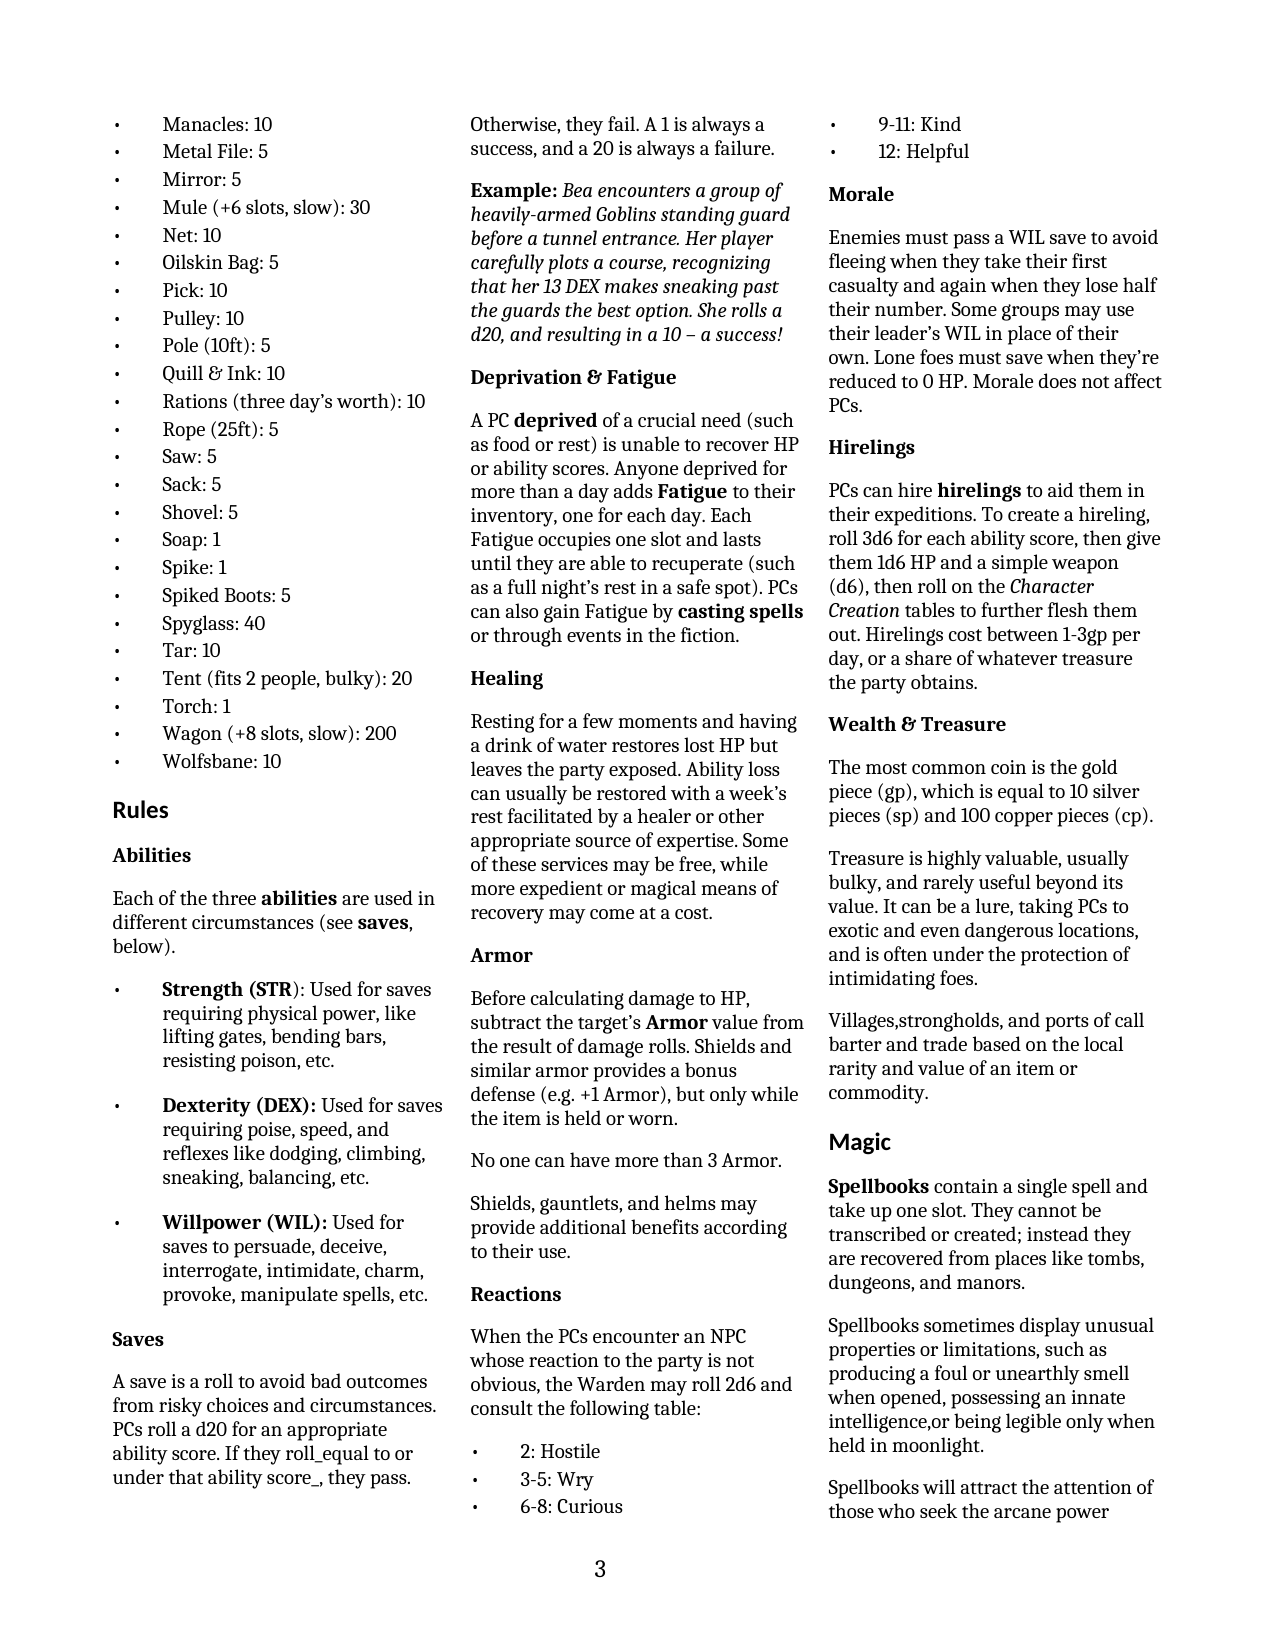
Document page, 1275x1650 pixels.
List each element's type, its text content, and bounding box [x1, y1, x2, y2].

text Resting for a few moments and having a drink of water restores lost HP but leaves the party exposed. Ability loss can usually be restored with a week’s rest facilitated by a healer or other appropriate source of expertise. Some of these services may be free, while more expedient or magical means of recovery may come at a cost. [470, 709, 804, 925]
list Pick: 10 [112, 279, 446, 303]
text Spellbooks will attract the attention of those who seek the arcane power [828, 1476, 1162, 1524]
text Wealth & Treasure [828, 713, 1162, 737]
text Saves [112, 1327, 446, 1351]
list Metal File: 5 [112, 140, 446, 164]
list Saw: 5 [112, 445, 446, 469]
list 12: Helpful [828, 140, 1162, 164]
list Sack: 5 [112, 473, 446, 497]
text Reactions [470, 1282, 804, 1306]
list Quill & Ink: 10 [112, 362, 446, 386]
list Spyglass: 40 [112, 611, 446, 635]
text A PC deprived of a crucial need (such as food or rest) is unable to recover HP or ability scores. Anyone deprived for more than a day adds Fatigue to their inventory, one for each day. Each Fatigue occupies one slot and lasts until they are able to recuperate (such as a full night’s rest in a safe spot). PCs can also gain Fatigue by casting spells or through events in the fiction. [470, 408, 804, 648]
list Spike: 1 [112, 556, 446, 580]
text Example: Bea encounters a group of heavily-armed Goblins standing guard before a tunnel entrance. Her player carefully plots a course, recognizing that her 13 DEX makes sneaking past the guards the best option. She rolls a d20, and resulting in a 10 – a success! [470, 179, 804, 347]
list Willpower (WIL): Used for saves to persuade, deceive, interrogate, intimidate, charm, provoke, manipulate spells, etc. [112, 1211, 446, 1306]
list 6-8: Curious [470, 1495, 804, 1519]
list Rations (three day’s worth): 10 [112, 389, 446, 413]
list Mule (+6 slots, slow): 30 [112, 196, 446, 219]
list 2: Hostile [470, 1439, 804, 1463]
text Abilities [112, 844, 446, 868]
text Otherwise, they fail. A 1 is always a success, and a 20 is always a failure. [470, 112, 804, 160]
list 9-11: Kind [828, 112, 1162, 136]
list Oilskin Bag: 5 [112, 251, 446, 275]
list Pulley: 10 [112, 306, 446, 330]
subtitle Rules [112, 794, 446, 825]
list Wagon (+8 slots, slow): 200 [112, 722, 446, 746]
list Wolfsbane: 10 [112, 750, 446, 774]
text Hirelings [828, 436, 1162, 460]
text Armor [470, 944, 804, 968]
text Spellbooks sometimes display unusual properties or limitations, such as producing a foul or unearthly smell when opened, possessing an innate intelligence,or being legible only when held in moonlight. [828, 1313, 1162, 1457]
list Manacles: 10 [112, 112, 446, 136]
text Before calculating damage to HP, subtract the target’s Armor value from the result of damage rolls. Shields and similar armor provides a bonus defense (e.g. +1 Armor), but only while the item is held or worn. [470, 986, 804, 1130]
text Villages,strongholds, and ports of call barter and trade based on the local rarity and value of an item or commodity. [828, 1009, 1162, 1105]
list Net: 10 [112, 223, 446, 247]
list Mirror: 5 [112, 168, 446, 192]
list Torch: 1 [112, 694, 446, 718]
list Soap: 1 [112, 528, 446, 552]
text The most common coin is the gold piece (gp), which is equal to 10 silver pieces (sp) and 100 copper pieces (cp). [828, 756, 1162, 828]
text Deprivation & Fatigue [470, 366, 804, 389]
text Treasure is highly valuable, usually bulky, and rarely useful beyond its value. It can be a lure, taking PCs to exotic and even dangerous locations, and is often under the protection of intimidating foes. [828, 846, 1162, 990]
text Each of the three abilities are used in different circumstances (see saves, below). [112, 887, 446, 958]
list Dexterity (DEX): Used for saves requiring poise, speed, and reflexes like dodging, climbing, sneaking, balancing, etc. [112, 1094, 446, 1190]
list Tar: 10 [112, 639, 446, 663]
text A save is a roll to avoid bad outcomes from risky choices and circumstances. PCs roll a d20 for an appropriate ability score. If they roll_equal to or under that ability score_, they pass. [112, 1370, 446, 1490]
text No one can have more than 3 Armor. [470, 1149, 804, 1173]
text PCs can hire hirelings to aid them in their expeditions. To create a hireling, roll 3d6 for each ability score, then give them 1d6 HP and a simple weapon (d6), then roll on the Character Creation tables to further flesh them out. Hirelings cost between 1-3gp per day, or a share of whatever treasure the party obtains. [828, 479, 1162, 694]
list Tent (fits 2 people, bulky): 20 [112, 667, 446, 691]
list Rope (25ft): 5 [112, 417, 446, 441]
list Strength (STR): Used for saves requiring physical power, like lifting gates, bending bars, resisting poison, etc. [112, 977, 446, 1073]
list Shovel: 5 [112, 500, 446, 524]
text Morale [828, 183, 1162, 207]
list Spiked Boots: 5 [112, 583, 446, 607]
text Healing [470, 667, 804, 691]
subtitle Magic [828, 1126, 1162, 1156]
text Spellbooks contain a single spell and take up one slot. They cannot be transcribed or created; instead they are recovered from places like tombs, dungeons, and manors. [828, 1175, 1162, 1295]
list 3-5: Wry [470, 1467, 804, 1491]
list Pole (10ft): 5 [112, 334, 446, 358]
text When the PCs encounter an NPC whose reaction to the party is not obvious, the Warden may roll 2d6 and consult the following table: [470, 1325, 804, 1421]
text Shields, gauntlets, and helms may provide additional benefits according to their use. [470, 1192, 804, 1263]
text Enemies must pass a WIL save to avoid fleeing when they take their first casualty and again when they lose half their number. Some groups may use their leader’s WIL in place of their own. Lone foes must save when they’re reduced to 0 HP. Morale does not affect PCs. [828, 226, 1162, 417]
